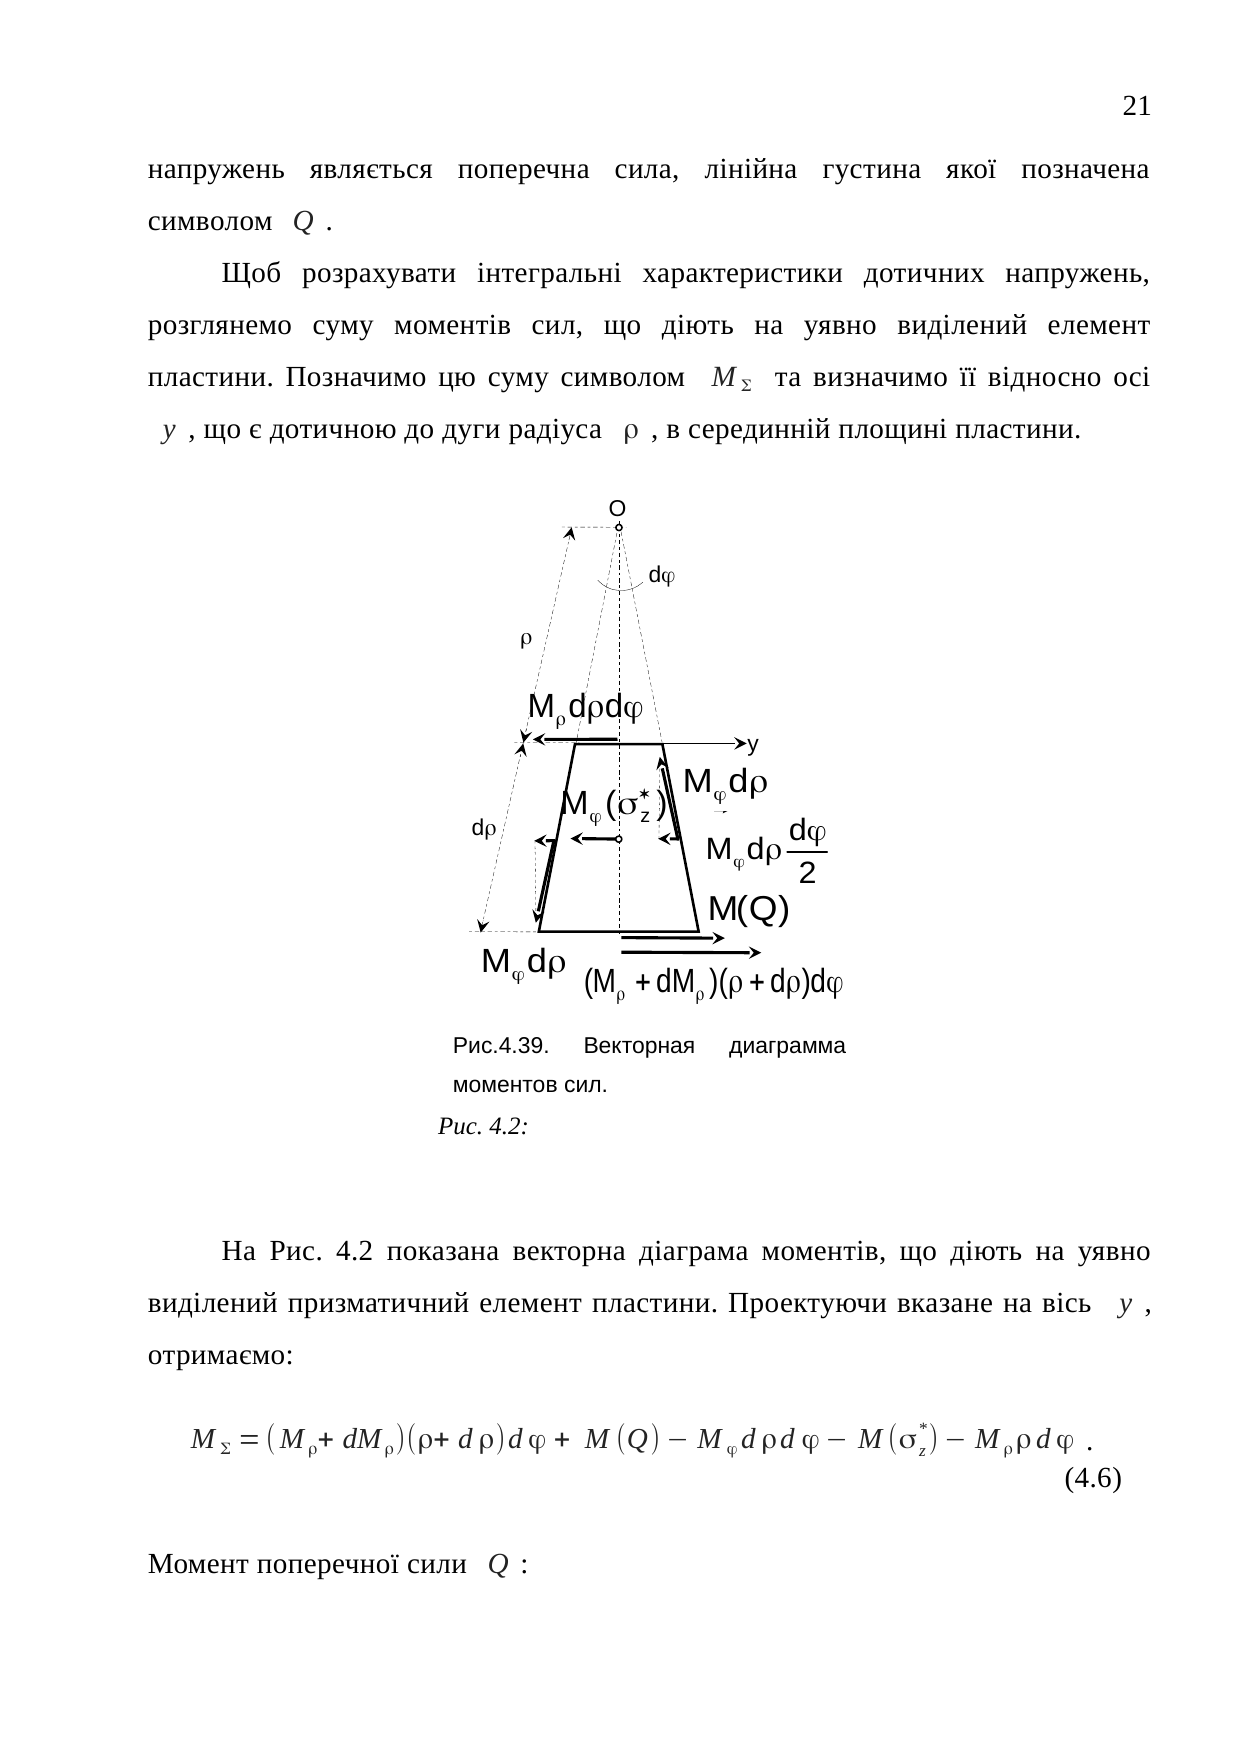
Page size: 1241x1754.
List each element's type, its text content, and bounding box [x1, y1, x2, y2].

text . (4.6) [148, 1391, 1152, 1523]
text Щоб розрахувати інтегральні характеристики дотичних напружень, розглянемо суму моментів сил, що діють на уявно виділений елемент пластини. Позначимо цю суму символом та визначимо її відносно осі , що є дотичною до дуги радіуса , в серединній площині пластини. [148, 256, 1152, 445]
text Момент поперечної сили : [148, 1547, 1152, 1580]
text На Рис. 4.2 показана векторна діаграма моментів, що діють на уявно виділений призматичний елемент пластини. Проектуючи вказане на вісь , отримаємо: [148, 1233, 1152, 1371]
text напружень являється поперечна сила, лінійна густина якої позначена символом . [148, 152, 1152, 237]
text Рис. 4.2: [438, 499, 861, 1139]
